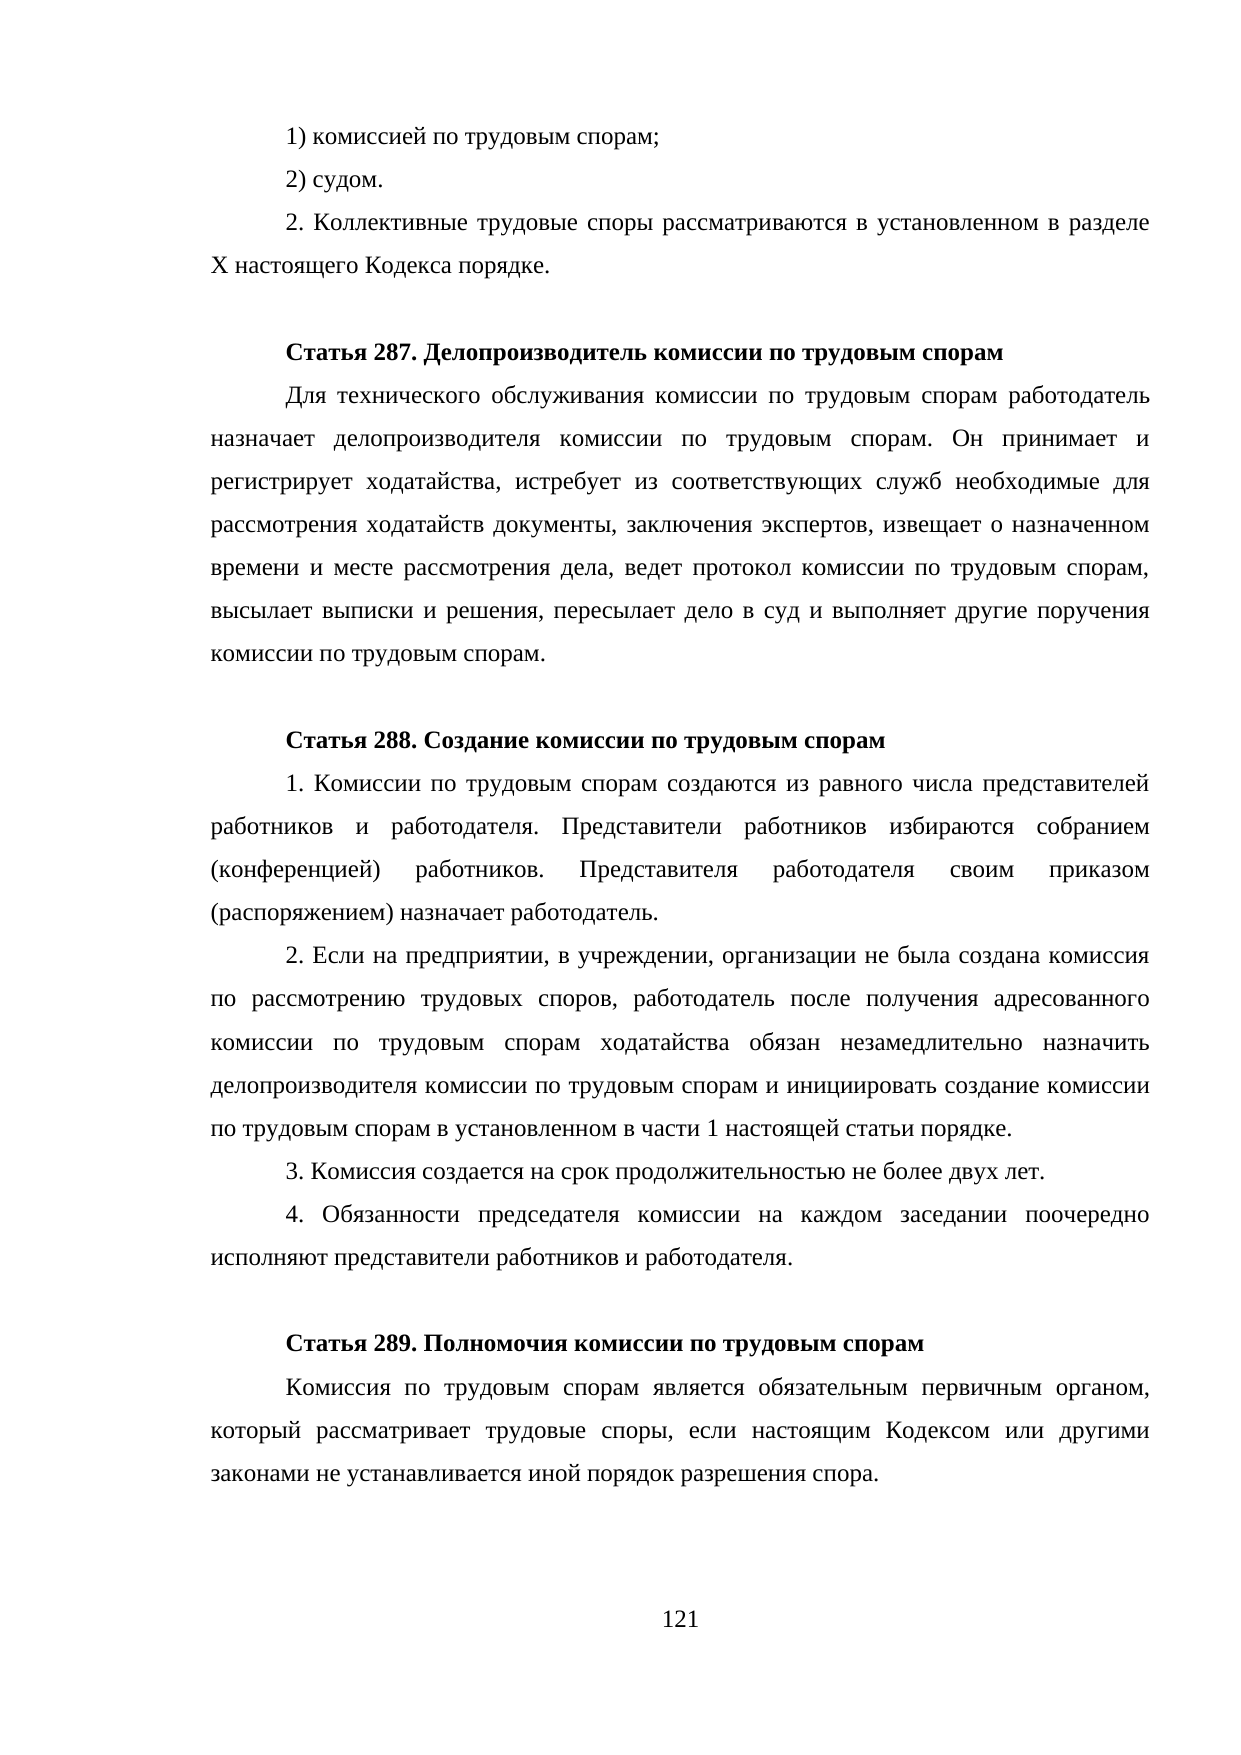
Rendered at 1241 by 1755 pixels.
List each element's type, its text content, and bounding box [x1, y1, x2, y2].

text 1. Комиссии по трудовым спорам создаются из равного числа представителей работников и работодателя. Представители работников избираются собранием (конференцией) работников. Представителя работодателя своим приказом (распоряжением) назначает работодатель. [210, 768, 1151, 926]
text Статья 288. Создание комиссии по трудовым спорам [210, 725, 1151, 753]
text Комиссия по трудовым спорам является обязательным первичным органом, который рассматривает трудовые споры, если настоящим Кодексом или другими законами не устанавливается иной порядок разрешения спора. [210, 1372, 1151, 1487]
text 1) комиссией по трудовым спорам; [210, 121, 1151, 150]
text 2. Если на предприятии, в учреждении, организации не была создана комиссия по рассмотрению трудовых споров, работодатель после получения адресованного комиссии по трудовым спорам ходатайства обязан незамедлительно назначить делопроизводителя комиссии по трудовым спорам и инициировать создание комиссии по трудовым спорам в установленном в части 1 настоящей статьи порядке. [210, 940, 1151, 1142]
text 4. Обязанности председателя комиссии на каждом заседании поочередно исполняют представители работников и работодателя. [210, 1199, 1151, 1271]
text Статья 289. Полномочия комиссии по трудовым спорам [210, 1328, 1151, 1357]
text 2. Коллективные трудовые споры рассматриваются в установленном в разделе Х настоящего Кодекса порядке. [210, 207, 1151, 279]
text Для технического обслуживания комиссии по трудовым спорам работодатель назначает делопроизводителя комиссии по трудовым спорам. Он принимает и регистрирует ходатайства, истребует из соответствующих служб необходимые для рассмотрения ходатайств документы, заключения экспертов, извещает о назначенном времени и месте рассмотрения дела, ведет протокол комиссии по трудовым спорам, высылает выписки и решения, пересылает дело в суд и выполняет другие поручения комиссии по трудовым спорам. [210, 380, 1151, 667]
text 2) судом. [210, 164, 1151, 193]
text Статья 287. Делопроизводитель комиссии по трудовым спорам [210, 337, 1151, 365]
text 3. Комиссия создается на срок продолжительностью не более двух лет. [210, 1156, 1151, 1185]
